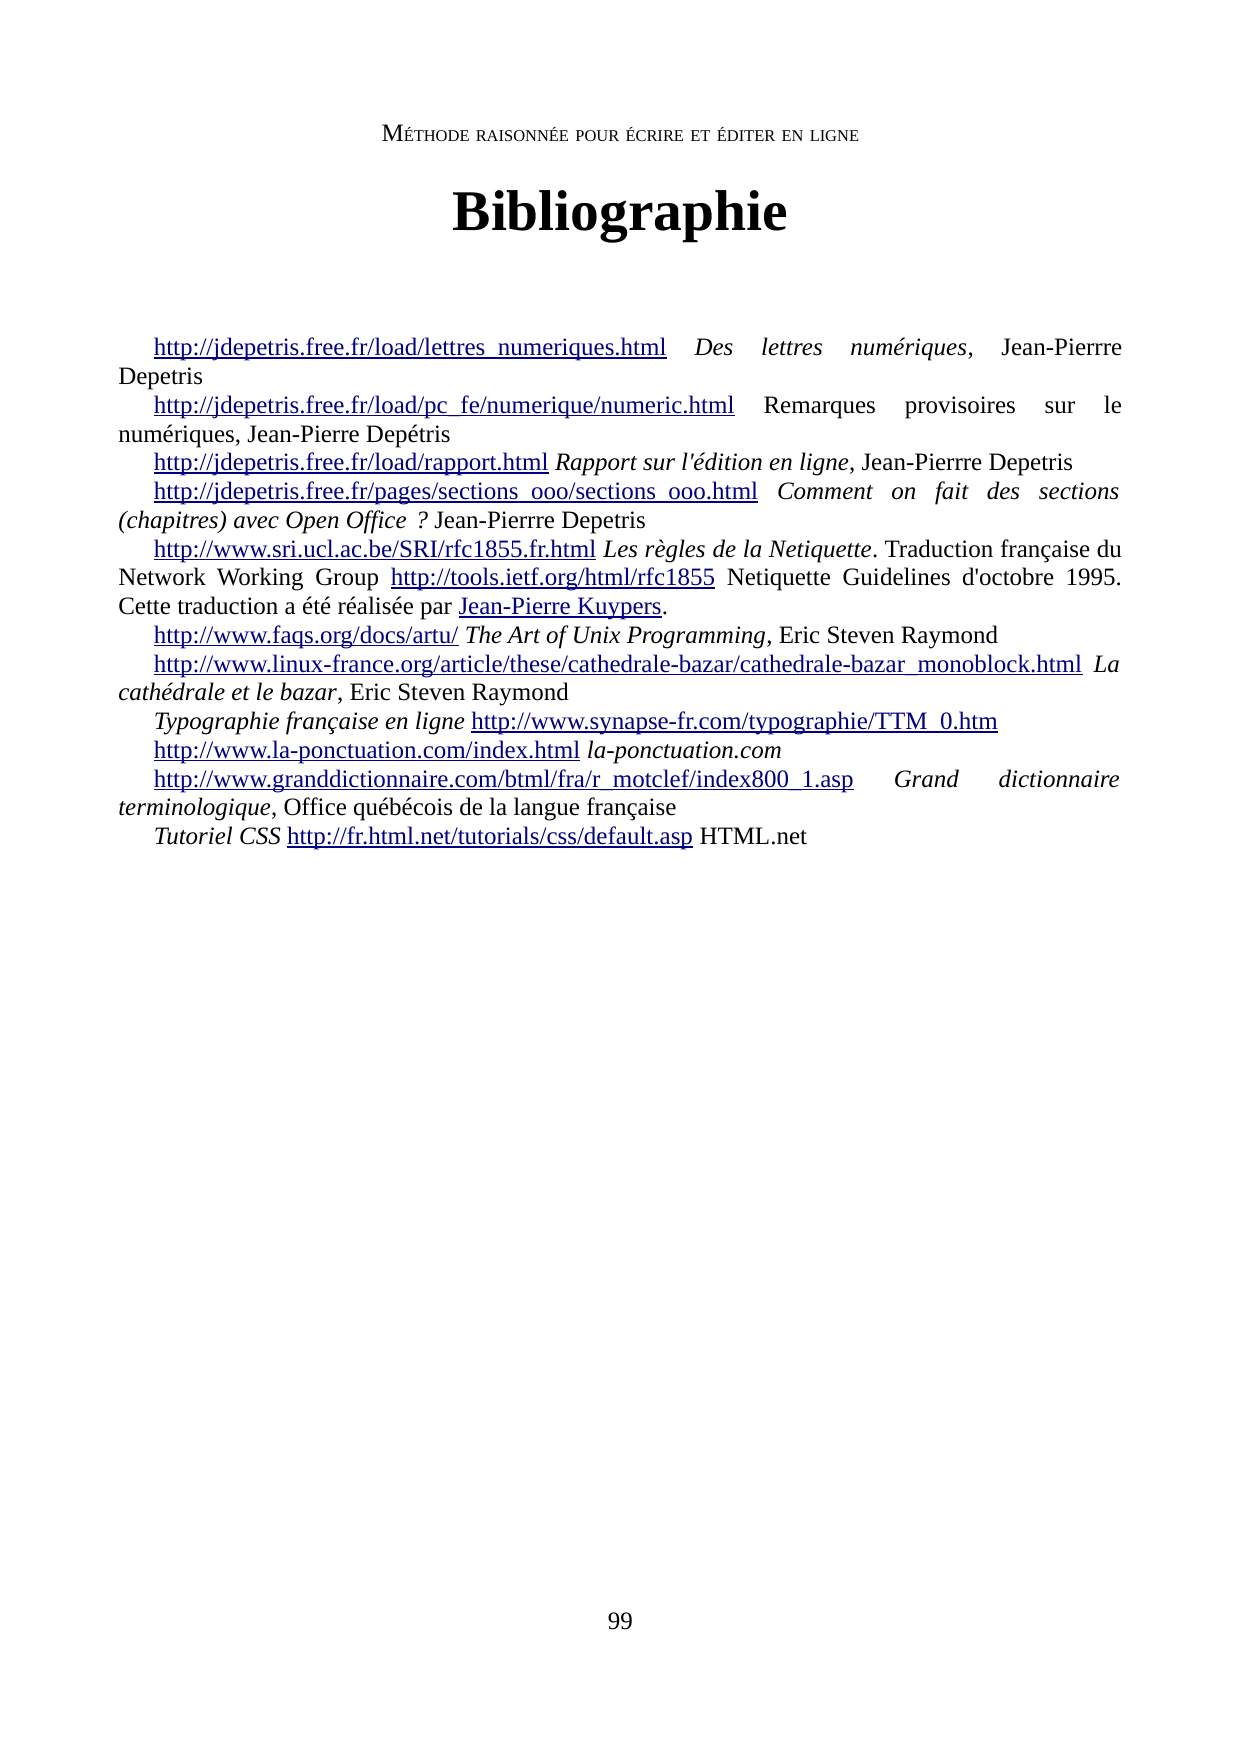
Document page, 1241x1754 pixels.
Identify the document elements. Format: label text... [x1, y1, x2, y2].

subtitle Bibliographie [118, 177, 1122, 243]
text http://jdepetris.free.fr/load/lettres_numeriques.html Des lettres numériques, Jean-Pierrre Depetris [118, 332, 1122, 390]
text http://www.sri.ucl.ac.be/SRI/rfc1855.fr.html Les règles de la Netiquette. Traduction française du Network Working Group http://tools.ietf.org/html/rfc1855 Netiquette Guidelines d'octobre 1995. Cette traduction a été réalisée par Jean-Pierre Kuypers. [118, 534, 1122, 620]
text http://www.linux-france.org/article/these/cathedrale-bazar/cathedrale-bazar_monoblock.html La cathédrale et le bazar, Eric Steven Raymond [118, 649, 1122, 706]
text Tutoriel CSS http://fr.html.net/tutorials/css/default.asp HTML.net [118, 821, 1122, 850]
text http://www.granddictionnaire.com/btml/fra/r_motclef/index800_1.asp Grand dictionnaire terminologique, Office québécois de la langue française [118, 764, 1122, 821]
text http://www.la-ponctuation.com/index.html la-ponctuation.com [118, 735, 1122, 764]
text http://www.faqs.org/docs/artu/ The Art of Unix Programming, Eric Steven Raymond [118, 620, 1122, 649]
text Typographie française en ligne http://www.synapse-fr.com/typographie/TTM_0.htm [118, 706, 1122, 735]
text http://jdepetris.free.fr/load/pc_fe/numerique/numeric.html Remarques provisoires sur le numériques, Jean-Pierre Depétris [118, 390, 1122, 447]
text http://jdepetris.free.fr/load/rapport.html Rapport sur l'édition en ligne, Jean-Pierrre Depetris [118, 447, 1122, 476]
text http://jdepetris.free.fr/pages/sections_ooo/sections_ooo.html Comment on fait des sections (chapitres) avec Open Office ? Jean-Pierrre Depetris [118, 476, 1122, 534]
